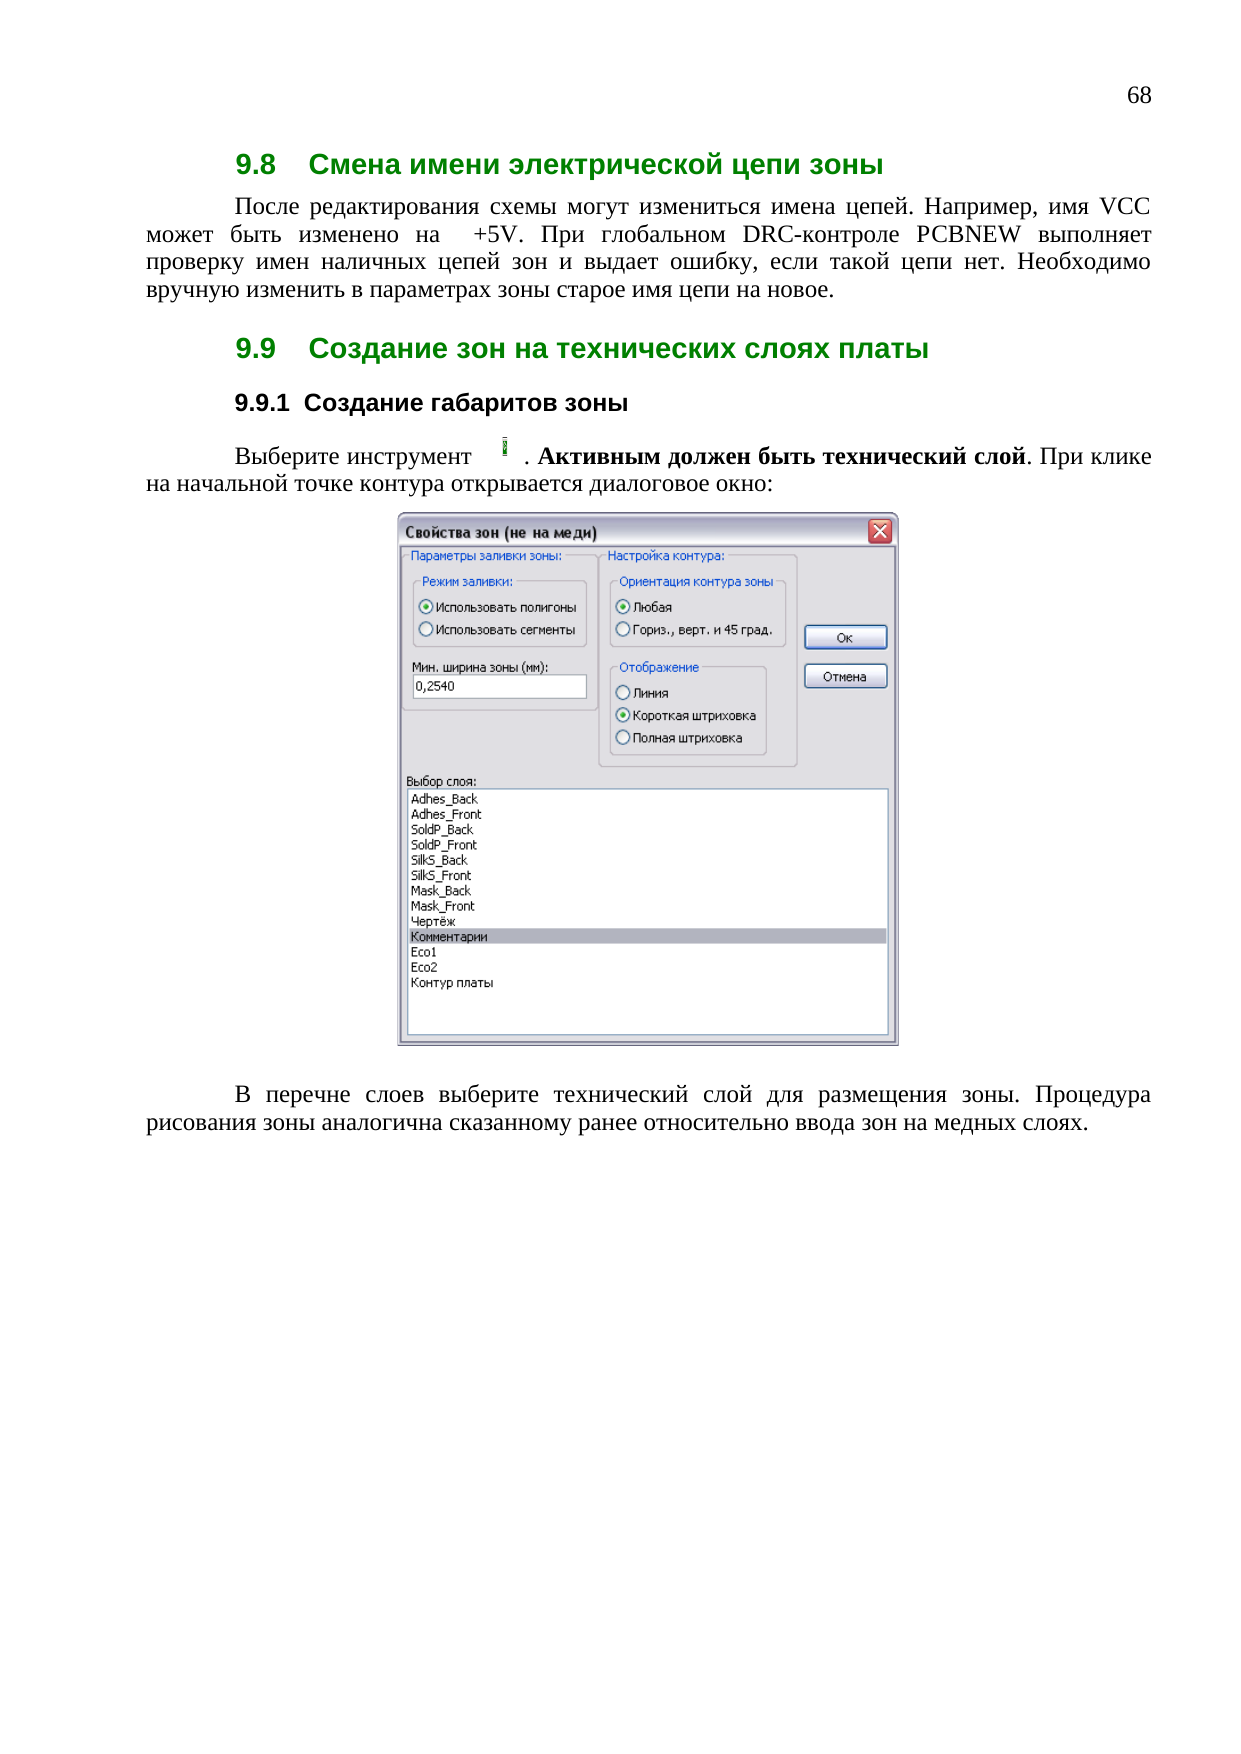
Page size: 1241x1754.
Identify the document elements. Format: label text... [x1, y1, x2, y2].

picture [397, 512, 899, 1046]
text После редактирования схемы могут измениться имена цепей. Например, имя VCC может быть изменено на +5V. При глобальном DRC-контроле PCBNEW выполняет проверку имен наличных цепей зон и выдает ошибку, если такой цепи нет. Необходимо вручную изменить в параметрах зоны старое имя цепи на новое. [146, 192, 1152, 303]
text В перечне слоев выберите технический слой для размещения зоны. Процедура рисования зоны аналогична сказанному ранее относительно ввода зон на медных слоях. [146, 1080, 1152, 1136]
text Выберите инструмент . Активным должен быть технический слой. При клике на начальной точке контура открывается диалоговое окно: [146, 428, 1152, 497]
subtitle Создание габаритов зоны [146, 388, 1152, 416]
subtitle Смена имени электрической цепи зоны [146, 148, 1152, 180]
picture [502, 437, 508, 456]
subtitle Создание зон на технических слоях платы [146, 332, 1152, 365]
